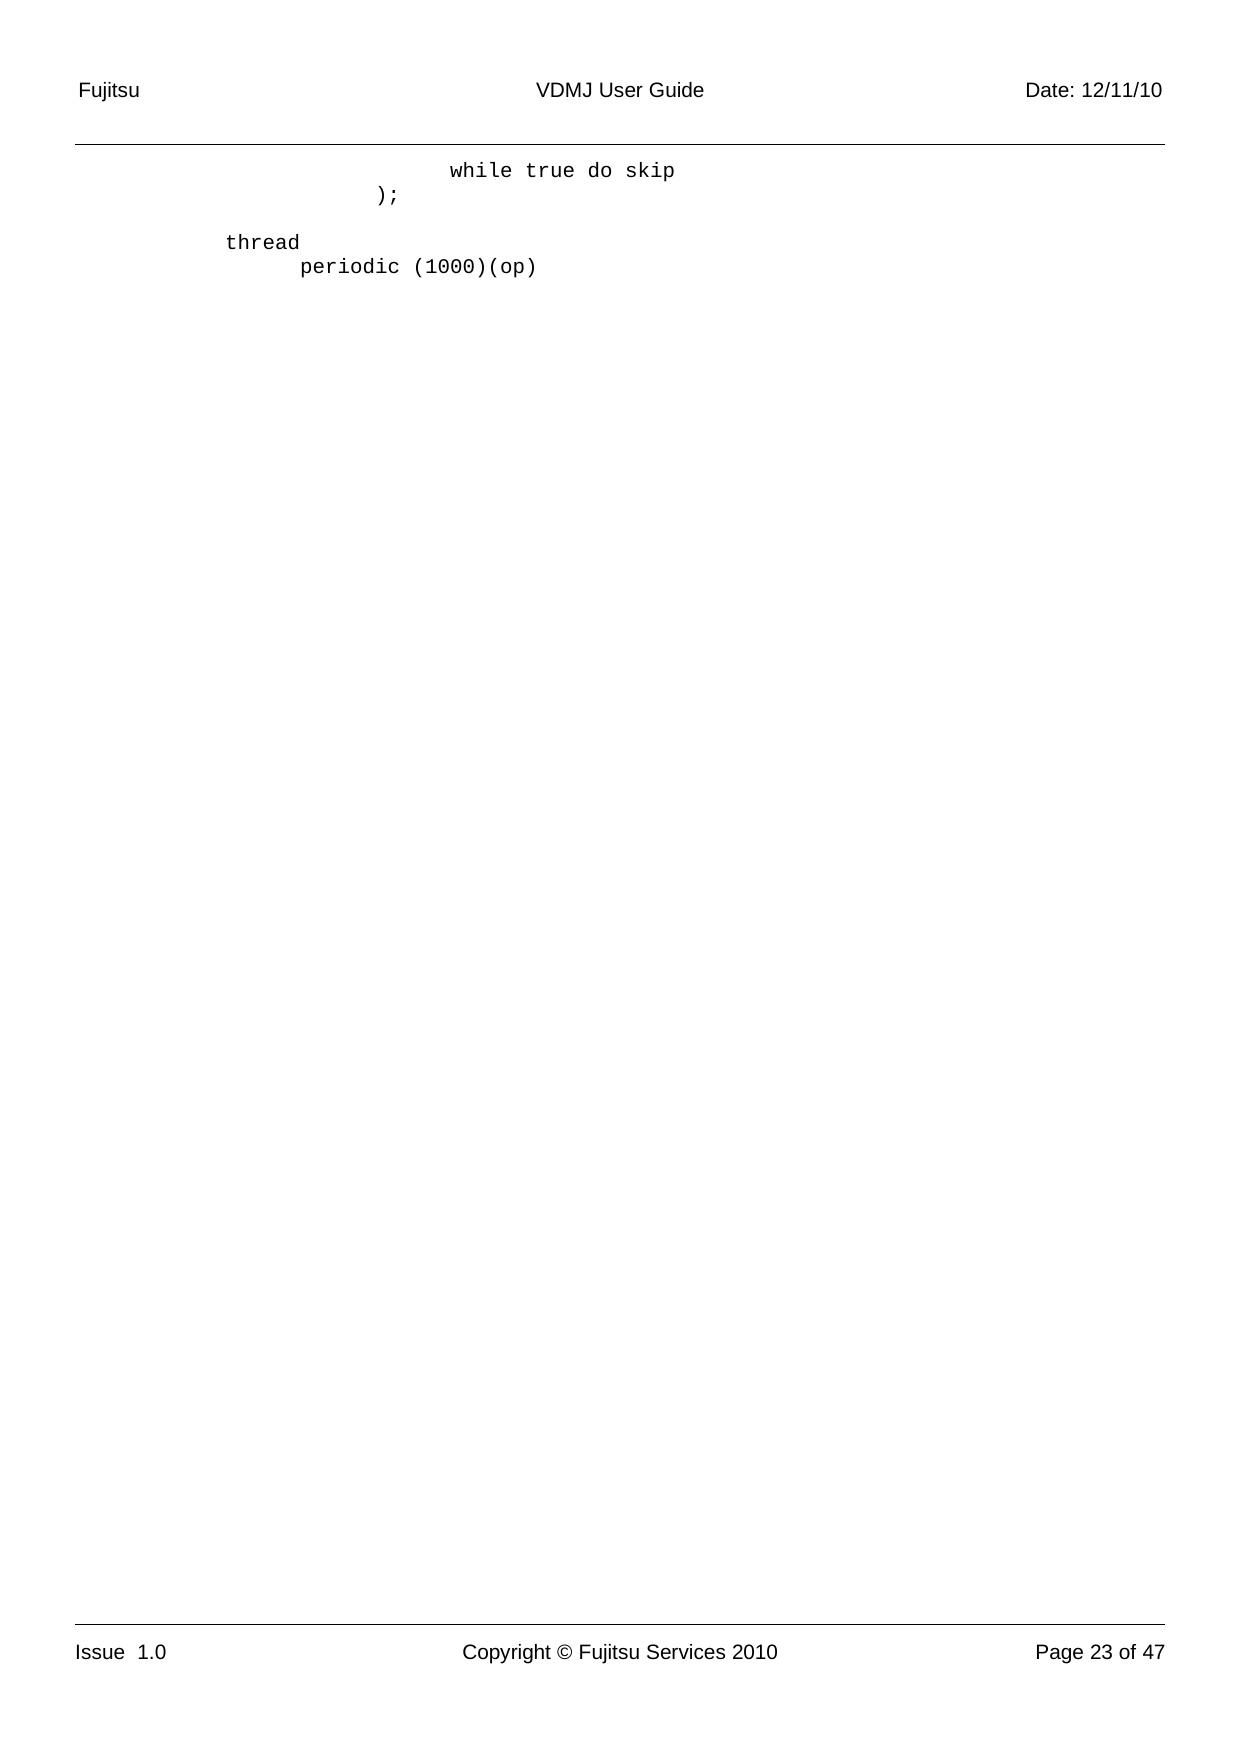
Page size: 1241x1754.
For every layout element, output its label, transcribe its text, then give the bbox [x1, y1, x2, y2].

text periodic (1000)(op) [225, 256, 1165, 279]
text thread [225, 232, 1165, 256]
text while true do skip [225, 160, 1165, 184]
text ); [225, 184, 1165, 208]
